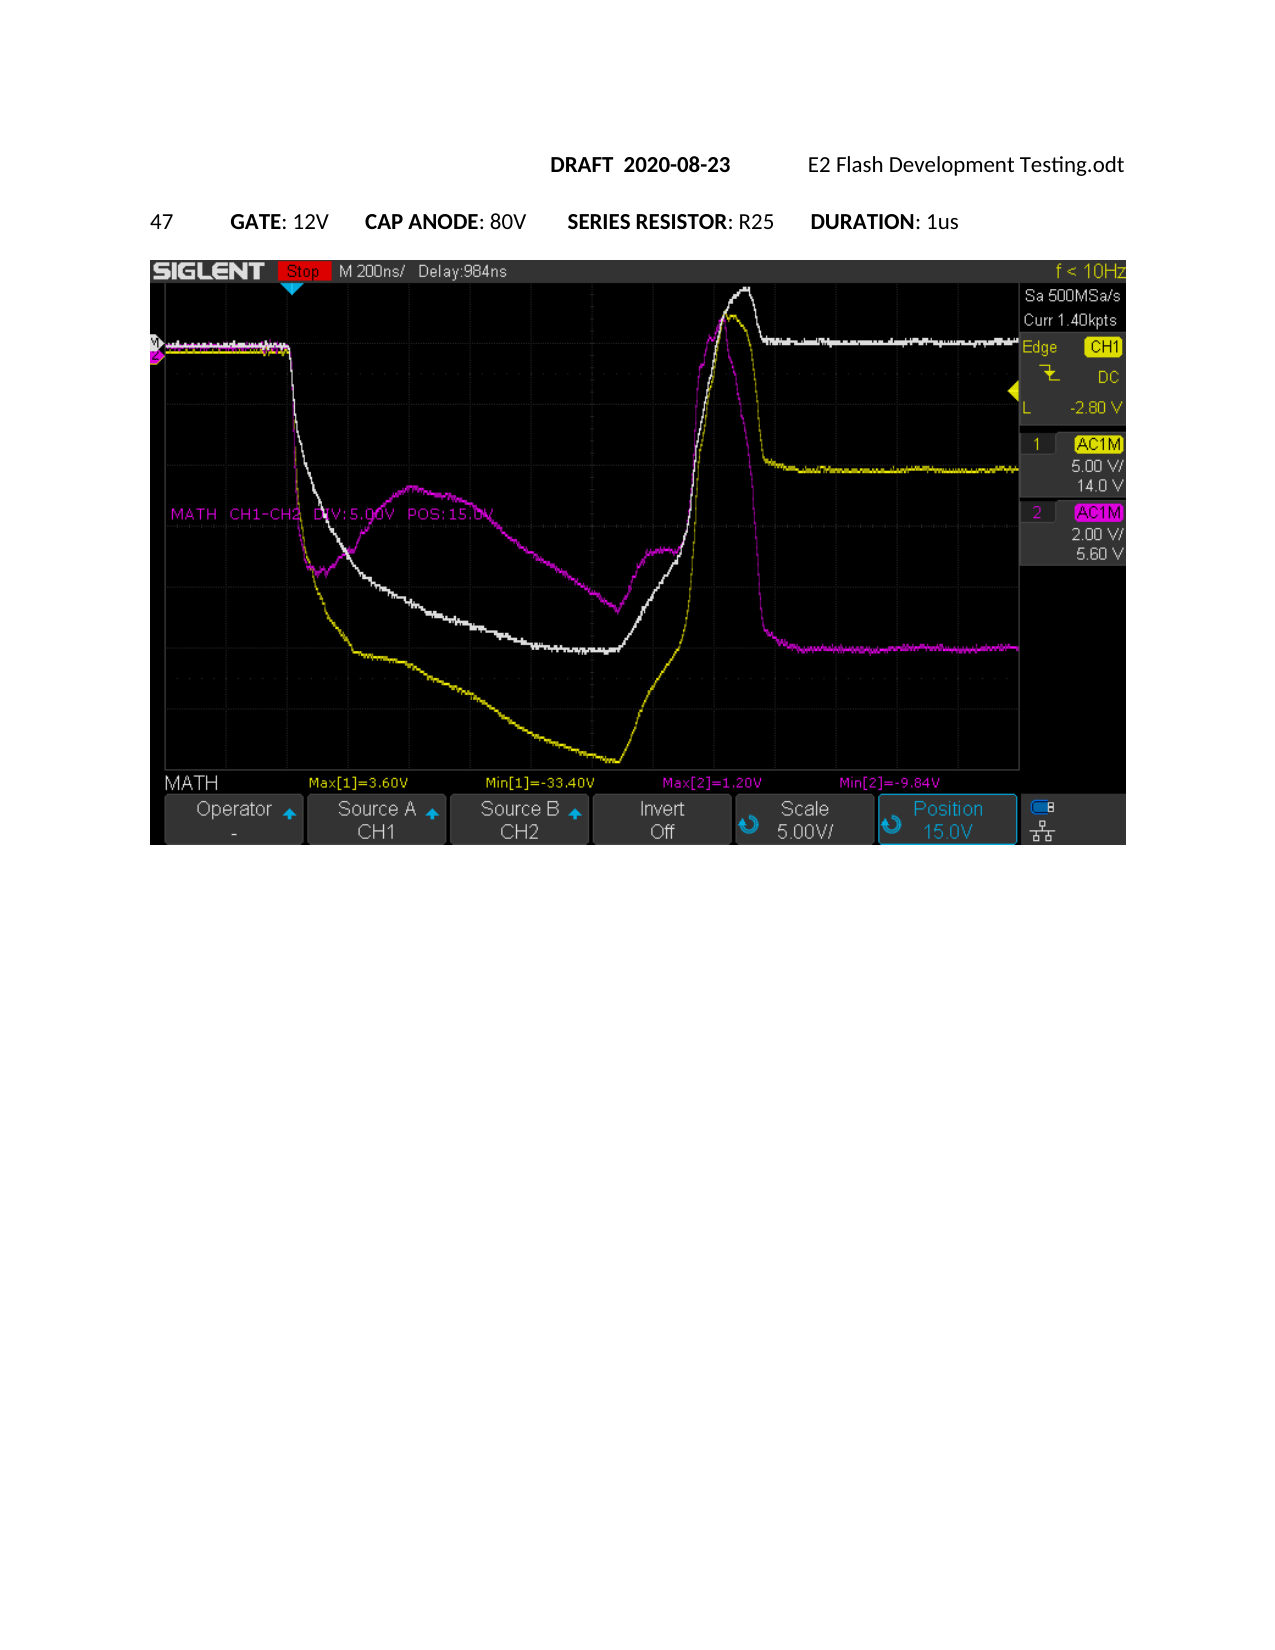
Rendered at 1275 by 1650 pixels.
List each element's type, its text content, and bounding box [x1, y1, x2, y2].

picture [880, 796, 1015, 843]
picture [150, 260, 1126, 845]
text 47 GATE: 12V CAP ANODE: 80V SERIES RESISTOR: R25 DURATION: 1us [150, 207, 1125, 236]
